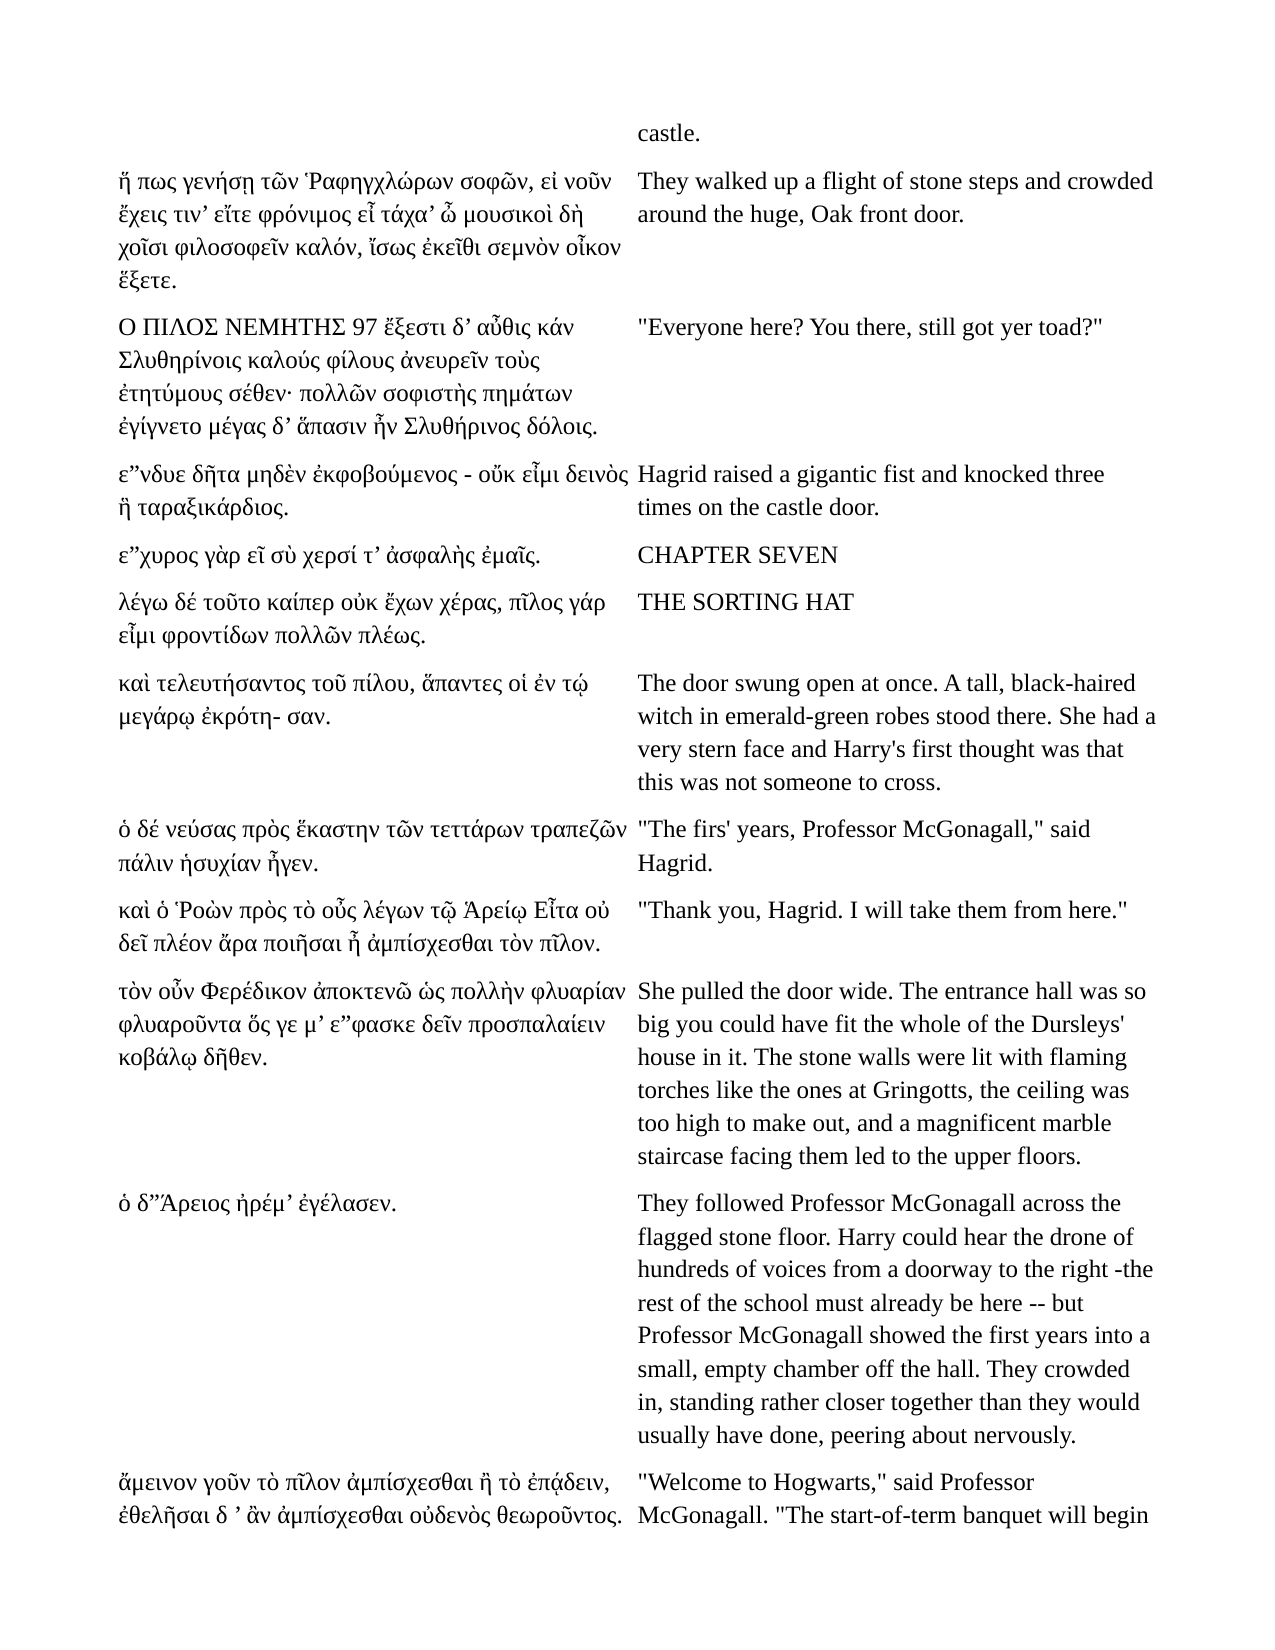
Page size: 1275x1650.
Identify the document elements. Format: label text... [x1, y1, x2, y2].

table_cell "The firs' years, Professor McGonagall," said Hagrid. [638, 815, 1157, 895]
table_cell τὸν οὖν Φερέδικον ἀποκτενῶ ὡς πολλὴν φλυαρίαν φλυαροῦντα ὅς γε μ’ ε”φασκε δεῖν προσπαλαίειν κοβάλῳ δῆθεν. [118, 976, 637, 1188]
table_cell They walked up a flight of stone steps and crowded around the huge, Oak front door. [638, 166, 1157, 312]
table_cell "Thank you, Hagrid. I will take them from here." [638, 895, 1157, 976]
table_cell "Welcome to Hogwarts," said Professor McGonagall. "The start-of-term banquet will begin [638, 1467, 1157, 1529]
table_cell ὁ δέ νεύσας πρὸς ἕκαστην τῶν τεττάρων τραπεζῶν πάλιν ἡσυχίαν ἦγεν. [118, 815, 637, 895]
table_cell THE SORTING HAT [638, 587, 1157, 668]
table_cell ε”χυρος γὰρ εῖ σὺ χερσί τ’ ἀσφαλὴς ἐμαῖς. [118, 540, 637, 587]
table_cell καὶ τελευτήσαντος τοῦ πίλου, ἅπαντες οἱ ἐν τῴ μεγάρῳ ἐκρότη- σαν. [118, 668, 637, 814]
table_cell castle. [638, 118, 1157, 166]
table_cell Ο ΠΙΛΟΣ ΝΕΜΗΤΗΣ 97 ἔξεστι δ’ αὖθις κάν Σλυθηρίνοις καλούς φίλους ἀνευρεῖν τοὺς ἐτητύμους σέθεν· πολλῶν σοφιστὴς πημάτων ἐγίγνετο μέγας δ’ ἅπασιν ἦν Σλυθήρινος δόλοις. [118, 313, 637, 459]
table_cell λέγω δέ τοῦτο καίπερ οὐκ ἔχων χέρας, πῖλος γάρ εἶμι φροντίδων πολλῶν πλέως. [118, 587, 637, 668]
table_cell The door swung open at once. A tall, black-haired witch in emerald-green robes stood there. She had a very stern face and Harry's first thought was that this was not someone to cross. [638, 668, 1157, 814]
table_cell καὶ ὁ Ῥοὼν πρὸς τὸ οὖς λέγων τῷ Ἁρείῳ Εἶτα οὐ δεῖ πλέον ἄρα ποιῆσαι ἦ ἀμπίσχεσθαι τὸν πῖλον. [118, 895, 637, 976]
table_cell "Everyone here? You there, still got yer toad?" [638, 313, 1157, 459]
table_cell ὁ δ”Άρειος ἠρέμ’ ἐγέλασεν. [118, 1189, 637, 1467]
table_cell She pulled the door wide. The entrance hall was so big you could have fit the whole of the Dursleys' house in it. The stone walls were lit with flaming torches like the ones at Gringotts, the ceiling was too high to make out, and a magnificent marble staircase facing them led to the upper floors. [638, 976, 1157, 1188]
table_cell [118, 118, 637, 166]
table_cell ε”νδυε δῆτα μηδὲν ἐκφοβούμενος - οὔκ εἶμι δεινὸς ἣ ταραξικάρδιος. [118, 459, 637, 540]
table_cell CHAPTER SEVEN [638, 540, 1157, 587]
table_cell ἥ πως γενήσῃ τῶν Ῥαφηγχλώρων σοφῶν, εἰ νοῦν ἔχεις τιν’ εἴτε φρόνιμος εἶ τάχα’ ὦ μουσικοὶ δὴ χοῖσι φιλοσοφεῖν καλόν, ἴσως ἐκεῖθι σεμνὸν οἶκον ἕξετε. [118, 166, 637, 312]
table_cell ἄμεινον γοῦν τὸ πῖλον ἀμπίσχεσθαι ἢ τὸ ἐπᾴδειν, ἐθελῆσαι δ ’ ἂν ἀμπίσχεσθαι οὐδενὸς θεωροῦντος. [118, 1467, 637, 1529]
table_cell They followed Professor McGonagall across the flagged stone floor. Harry could hear the drone of hundreds of voices from a doorway to the right -the rest of the school must already be here -- but Professor McGonagall showed the first years into a small, empty chamber off the hall. They crowded in, standing rather closer together than they would usually have done, peering about nervously. [638, 1189, 1157, 1467]
table_cell Hagrid raised a gigantic fist and knocked three times on the castle door. [638, 459, 1157, 540]
